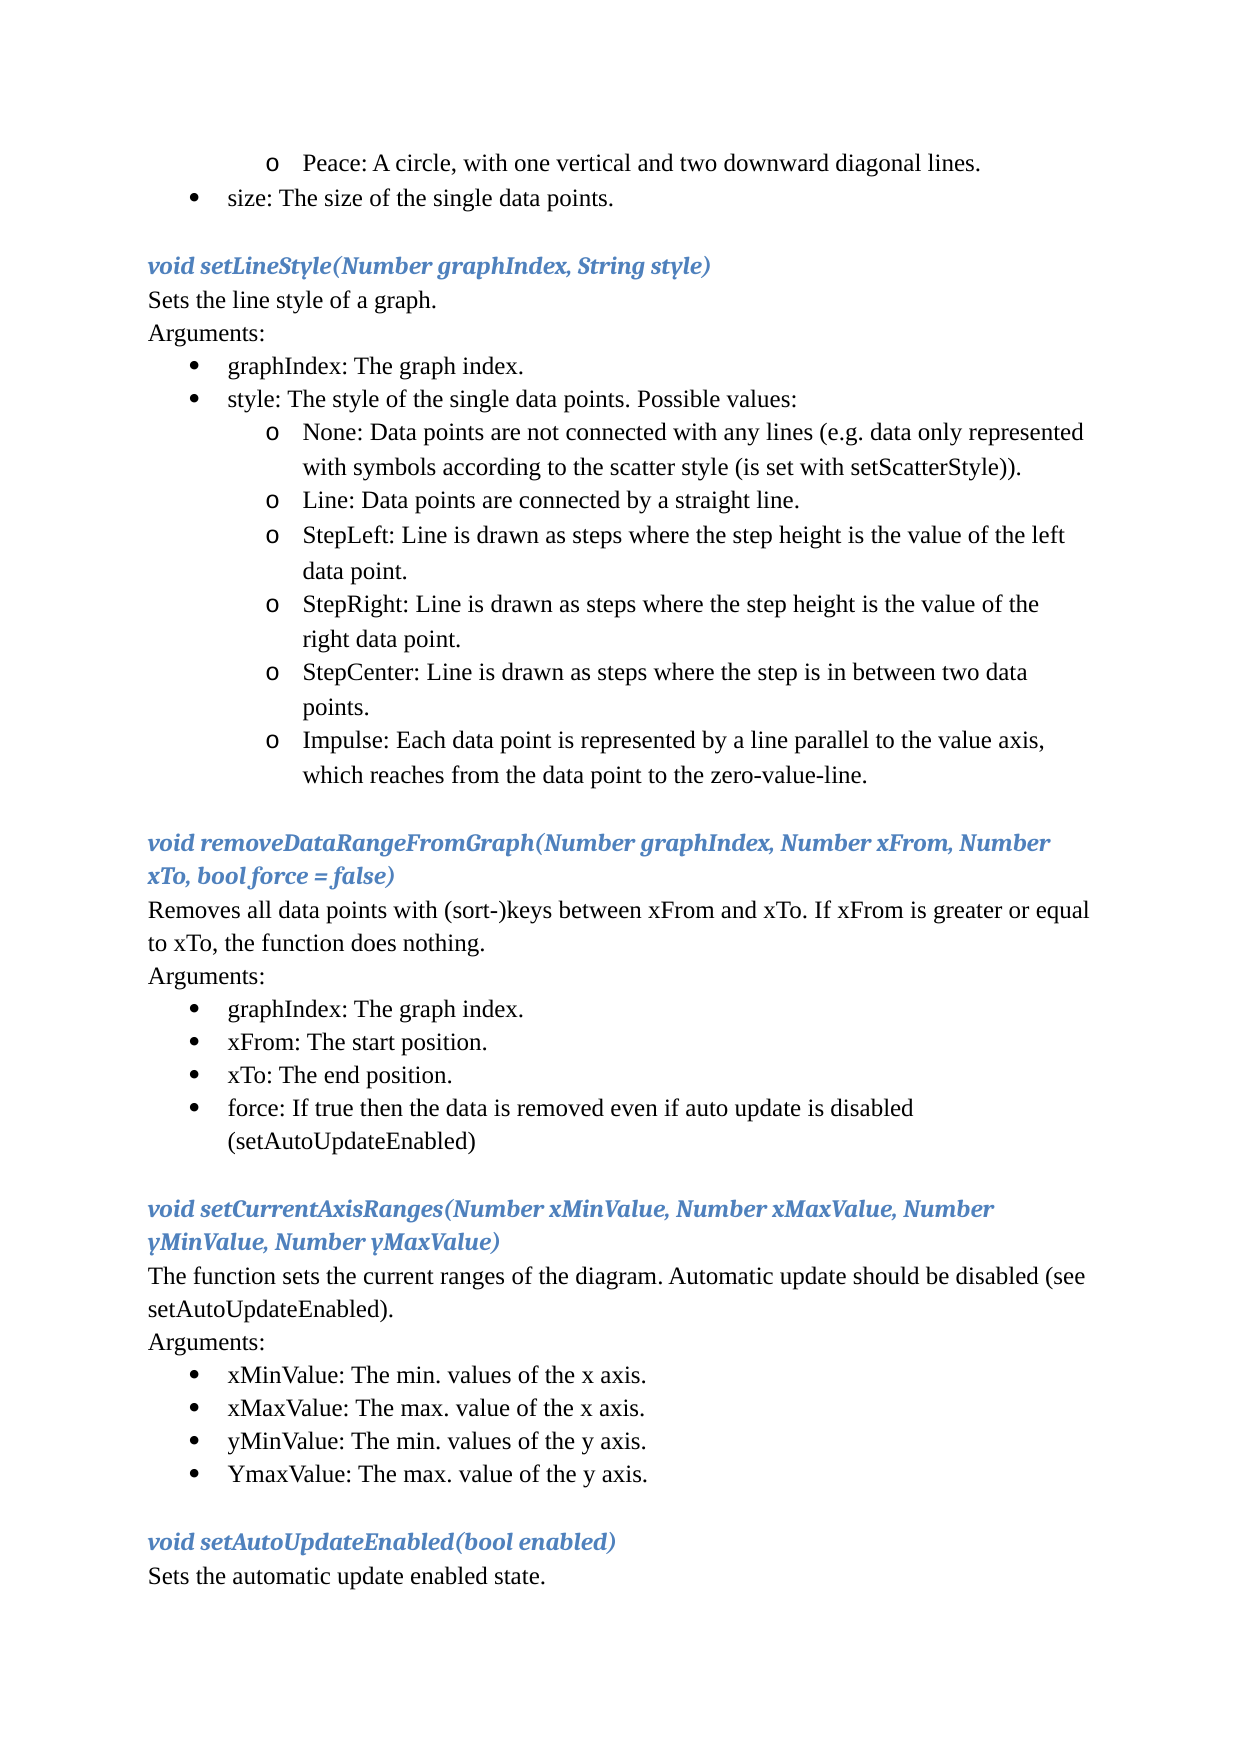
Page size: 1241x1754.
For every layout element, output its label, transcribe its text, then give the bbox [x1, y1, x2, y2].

list StepCenter: Line is drawn as steps where the step is in between two data points. [265, 657, 1093, 721]
text The function sets the current ranges of the diagram. Automatic update should be disabled (see setAutoUpdateEnabled). [148, 1261, 1093, 1323]
list Peace: A circle, with one vertical and two downward diagonal lines. [265, 148, 1093, 178]
subtitle void setCurrentAxisRanges(Number xMinValue, Number xMaxValue, Number yMinValue, Number yMaxValue) [148, 1195, 1093, 1257]
text Sets the automatic update enabled state. [148, 1561, 1093, 1590]
list Line: Data points are connected by a straight line. [265, 485, 1093, 516]
list style: The style of the single data points. Possible values: [190, 384, 1093, 413]
subtitle void removeDataRangeFromGraph(Number graphIndex, Number xFrom, Number xTo, bool force = false) [148, 829, 1093, 891]
list yMinValue: The min. values of the y axis. [190, 1426, 1093, 1455]
list None: Data points are not connected with any lines (e.g. data only represented with symbols according to the scatter style (is set with setScatterStyle)). [265, 417, 1093, 481]
list YmaxValue: The max. value of the y axis. [190, 1459, 1093, 1488]
list xFrom: The start position. [190, 1027, 1093, 1056]
list graphIndex: The graph index. [190, 351, 1093, 380]
list size: The size of the single data points. [190, 183, 1093, 212]
text Sets the line style of a graph. [148, 285, 1093, 314]
subtitle void setLineStyle(Number graphIndex, String style) [148, 252, 1093, 281]
text Arguments: [148, 1327, 1093, 1356]
list xTo: The end position. [190, 1060, 1093, 1089]
text Removes all data points with (sort-)keys between xFrom and xTo. If xFrom is greater or equal to xTo, the function does nothing. [148, 895, 1093, 957]
list xMinValue: The min. values of the x axis. [190, 1360, 1093, 1389]
list StepRight: Line is drawn as steps where the step height is the value of the right data point. [265, 589, 1093, 653]
list force: If true then the data is removed even if auto update is disabled (setAutoUpdateEnabled) [190, 1093, 1093, 1155]
text Arguments: [148, 961, 1093, 990]
list StepLeft: Line is drawn as steps where the step height is the value of the left data point. [265, 521, 1093, 584]
subtitle void setAutoUpdateEnabled(bool enabled) [148, 1528, 1093, 1557]
list Impulse: Each data point is represented by a line parallel to the value axis, which reaches from the data point to the zero-value-line. [265, 725, 1093, 789]
list xMaxValue: The max. value of the x axis. [190, 1393, 1093, 1422]
list graphIndex: The graph index. [190, 994, 1093, 1023]
text Arguments: [148, 318, 1093, 347]
